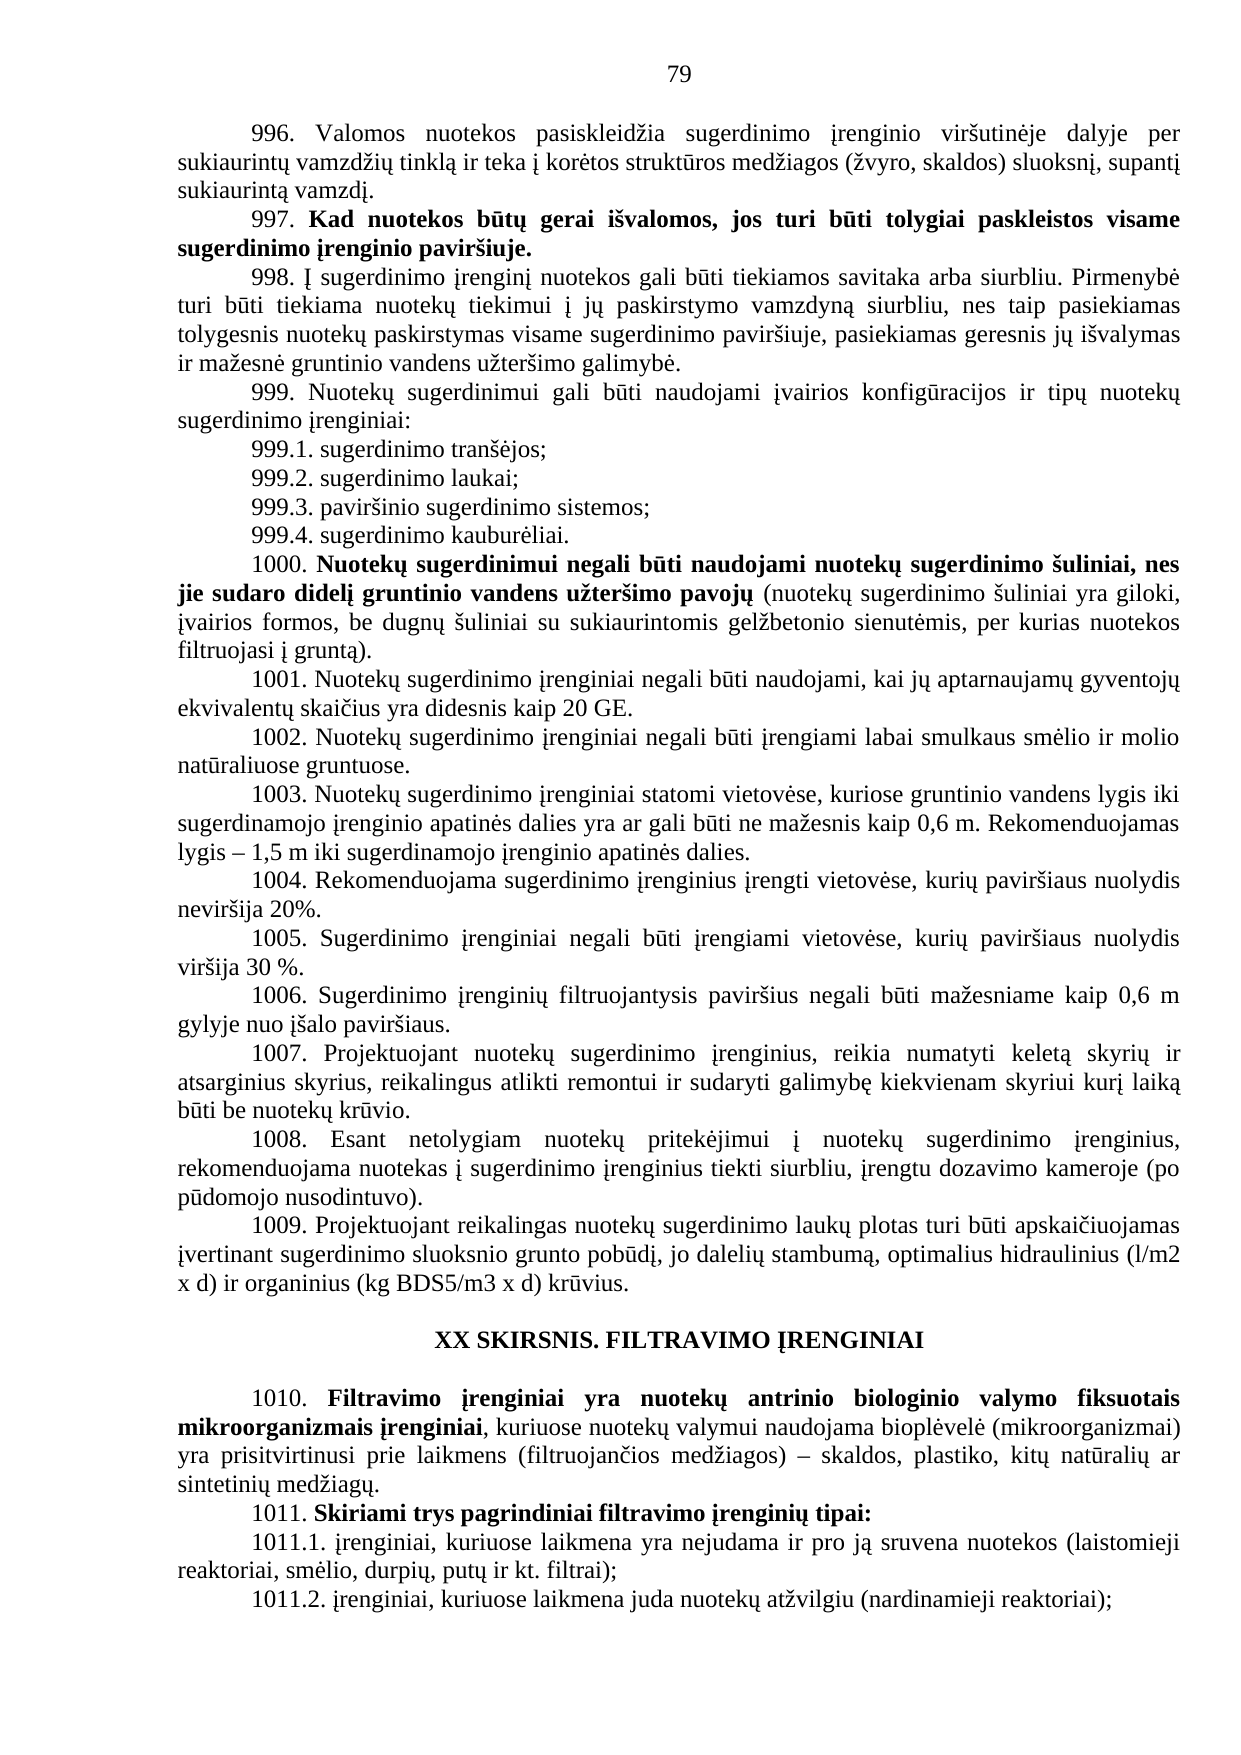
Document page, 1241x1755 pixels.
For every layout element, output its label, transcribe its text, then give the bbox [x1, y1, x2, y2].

text 999.2. sugerdinimo laukai; [177, 463, 1181, 492]
text 1006. Sugerdinimo įrenginių filtruojantysis paviršius negali būti mažesniame kaip 0,6 m gylyje nuo įšalo paviršiaus. [177, 981, 1181, 1038]
text 996. Valomos nuotekos pasiskleidžia sugerdinimo įrenginio viršutinėje dalyje per sukiaurintų vamzdžių tinklą ir teka į korėtos struktūros medžiagos (žvyro, skaldos) sluoksnį, supantį sukiaurintą vamzdį. [177, 118, 1181, 204]
text 999.1. sugerdinimo tranšėjos; [177, 434, 1181, 463]
text 1001. Nuotekų sugerdinimo įrenginiai negali būti naudojami, kai jų aptarnaujamų gyventojų ekvivalentų skaičius yra didesnis kaip 20 GE. [177, 664, 1181, 722]
text 998. Į sugerdinimo įrenginį nuotekos gali būti tiekiamos savitaka arba siurbliu. Pirmenybė turi būti tiekiama nuotekų tiekimui į jų paskirstymo vamzdyną siurbliu, nes taip pasiekiamas tolygesnis nuotekų paskirstymas visame sugerdinimo paviršiuje, pasiekiamas geresnis jų išvalymas ir mažesnė gruntinio vandens užteršimo galimybė. [177, 262, 1181, 377]
text 1003. Nuotekų sugerdinimo įrenginiai statomi vietovėse, kuriose gruntinio vandens lygis iki sugerdinamojo įrenginio apatinės dalies yra ar gali būti ne mažesnis kaip 0,6 m. Rekomenduojamas lygis – 1,5 m iki sugerdinamojo įrenginio apatinės dalies. [177, 779, 1181, 866]
text XX SKIRSNIS. FILTRAVIMO ĮRENGINIAI [177, 1326, 1181, 1354]
text 1008. Esant netolygiam nuotekų pritekėjimui į nuotekų sugerdinimo įrenginius, rekomenduojama nuotekas į sugerdinimo įrenginius tiekti siurbliu, įrengtu dozavimo kameroje (po pūdomojo nusodintuvo). [177, 1124, 1181, 1211]
text 1002. Nuotekų sugerdinimo įrenginiai negali būti įrengiami labai smulkaus smėlio ir molio natūraliuose gruntuose. [177, 722, 1181, 779]
text 1011.1. įrenginiai, kuriuose laikmena yra nejudama ir pro ją sruvena nuotekos (laistomieji reaktoriai, smėlio, durpių, putų ir kt. filtrai); [177, 1527, 1181, 1584]
text 1009. Projektuojant reikalingas nuotekų sugerdinimo laukų plotas turi būti apskaičiuojamas įvertinant sugerdinimo sluoksnio grunto pobūdį, jo dalelių stambumą, optimalius hidraulinius (l/m2 x d) ir organinius (kg BDS5/m3 x d) krūvius. [177, 1211, 1181, 1297]
text 999.4. sugerdinimo kauburėliai. [177, 521, 1181, 549]
text 1011.2. įrenginiai, kuriuose laikmena juda nuotekų atžvilgiu (nardinamieji reaktoriai); [177, 1584, 1181, 1613]
text 1007. Projektuojant nuotekų sugerdinimo įrenginius, reikia numatyti keletą skyrių ir atsarginius skyrius, reikalingus atlikti remontui ir sudaryti galimybę kiekvienam skyriui kurį laiką būti be nuotekų krūvio. [177, 1038, 1181, 1124]
text 1000. Nuotekų sugerdinimui negali būti naudojami nuotekų sugerdinimo šuliniai, nes jie sudaro didelį gruntinio vandens užteršimo pavojų (nuotekų sugerdinimo šuliniai yra giloki, įvairios formos, be dugnų šuliniai su sukiaurintomis gelžbetonio sienutėmis, per kurias nuotekos filtruojasi į gruntą). [177, 549, 1181, 664]
text 1010. Filtravimo įrenginiai yra nuotekų antrinio biologinio valymo fiksuotais mikroorganizmais įrenginiai, kuriuose nuotekų valymui naudojama bioplėvelė (mikroorganizmai) yra prisitvirtinusi prie laikmens (filtruojančios medžiagos) – skaldos, plastiko, kitų natūralių ar sintetinių medžiagų. [177, 1383, 1181, 1498]
text 999.3. paviršinio sugerdinimo sistemos; [177, 492, 1181, 521]
text 1005. Sugerdinimo įrenginiai negali būti įrengiami vietovėse, kurių paviršiaus nuolydis viršija 30 %. [177, 923, 1181, 981]
text 1011. Skiriami trys pagrindiniai filtravimo įrenginių tipai: [177, 1498, 1181, 1527]
text 999. Nuotekų sugerdinimui gali būti naudojami įvairios konfigūracijos ir tipų nuotekų sugerdinimo įrenginiai: [177, 377, 1181, 434]
text 997. Kad nuotekos būtų gerai išvalomos, jos turi būti tolygiai paskleistos visame sugerdinimo įrenginio paviršiuje. [177, 204, 1181, 262]
text 1004. Rekomenduojama sugerdinimo įrenginius įrengti vietovėse, kurių paviršiaus nuolydis neviršija 20%. [177, 866, 1181, 923]
